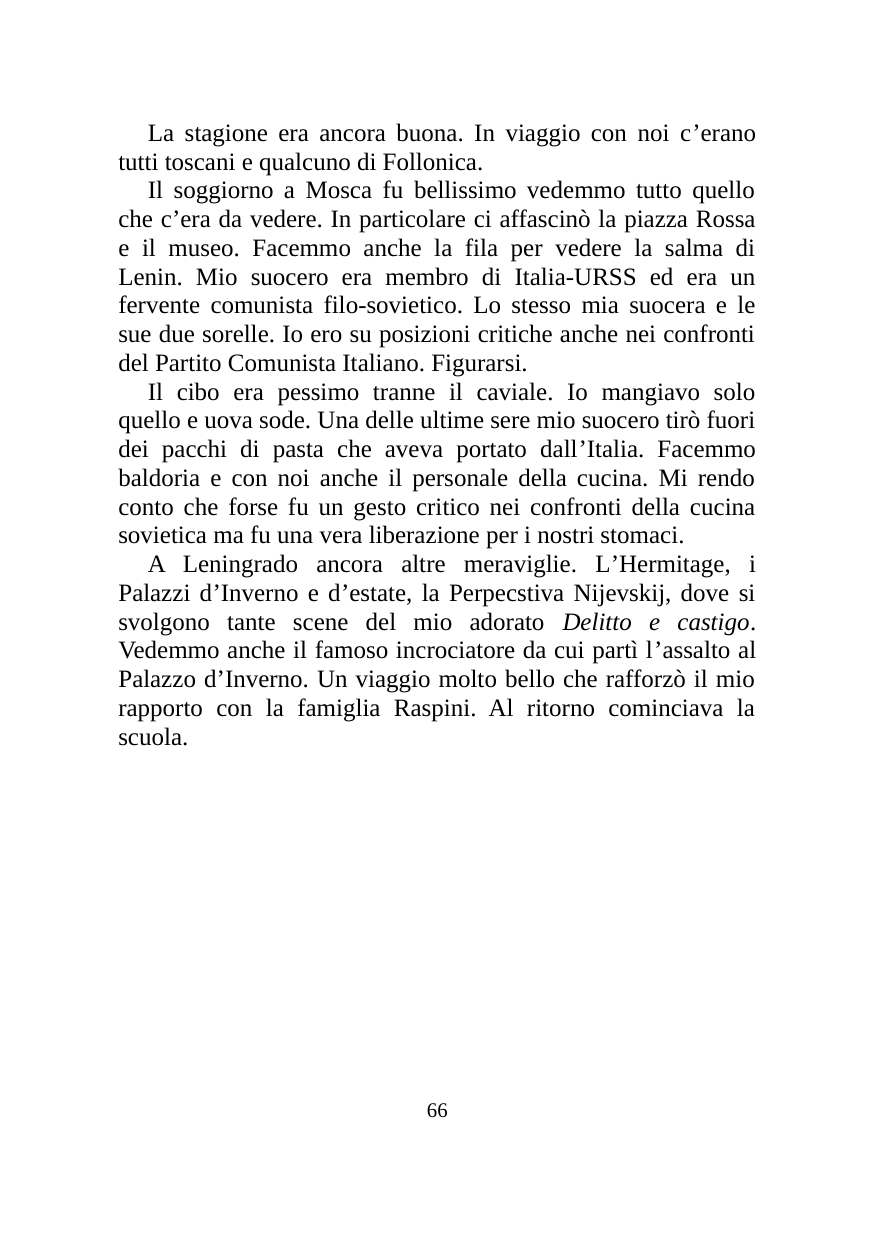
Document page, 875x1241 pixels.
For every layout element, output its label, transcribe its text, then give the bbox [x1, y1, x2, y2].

text Il soggiorno a Mosca fu bellissimo vedemmo tutto quello che c’era da vedere. In particolare ci affascinò la piazza Rossa e il museo. Facemmo anche la fila per vedere la salma di Lenin. Mio suocero era membro di Italia-URSS ed era un fervente comunista filo-sovietico. Lo stesso mia suocera e le sue due sorelle. Io ero su posizioni critiche anche nei confronti del Partito Comunista Italiano. Figurarsi. [118, 176, 756, 377]
text A Leningrado ancora altre meraviglie. L’Hermitage, i Palazzi d’Inverno e d’estate, la Perpecstiva Nijevskij, dove si svolgono tante scene del mio adorato Delitto e castigo. Vedemmo anche il famoso incrociatore da cui partì l’assalto al Palazzo d’Inverno. Un viaggio molto bello che rafforzò il mio rapporto con la famiglia Raspini. Al ritorno cominciava la scuola. [118, 549, 756, 751]
text Il cibo era pessimo tranne il caviale. Io mangiavo solo quello e uova sode. Una delle ultime sere mio suocero tirò fuori dei pacchi di pasta che aveva portato dall’Italia. Facemmo baldoria e con noi anche il personale della cucina. Mi rendo conto che forse fu un gesto critico nei confronti della cucina sovietica ma fu una vera liberazione per i nostri stomaci. [118, 377, 756, 549]
text La stagione era ancora buona. In viaggio con noi c’erano tutti toscani e qualcuno di Follonica. [118, 118, 756, 176]
